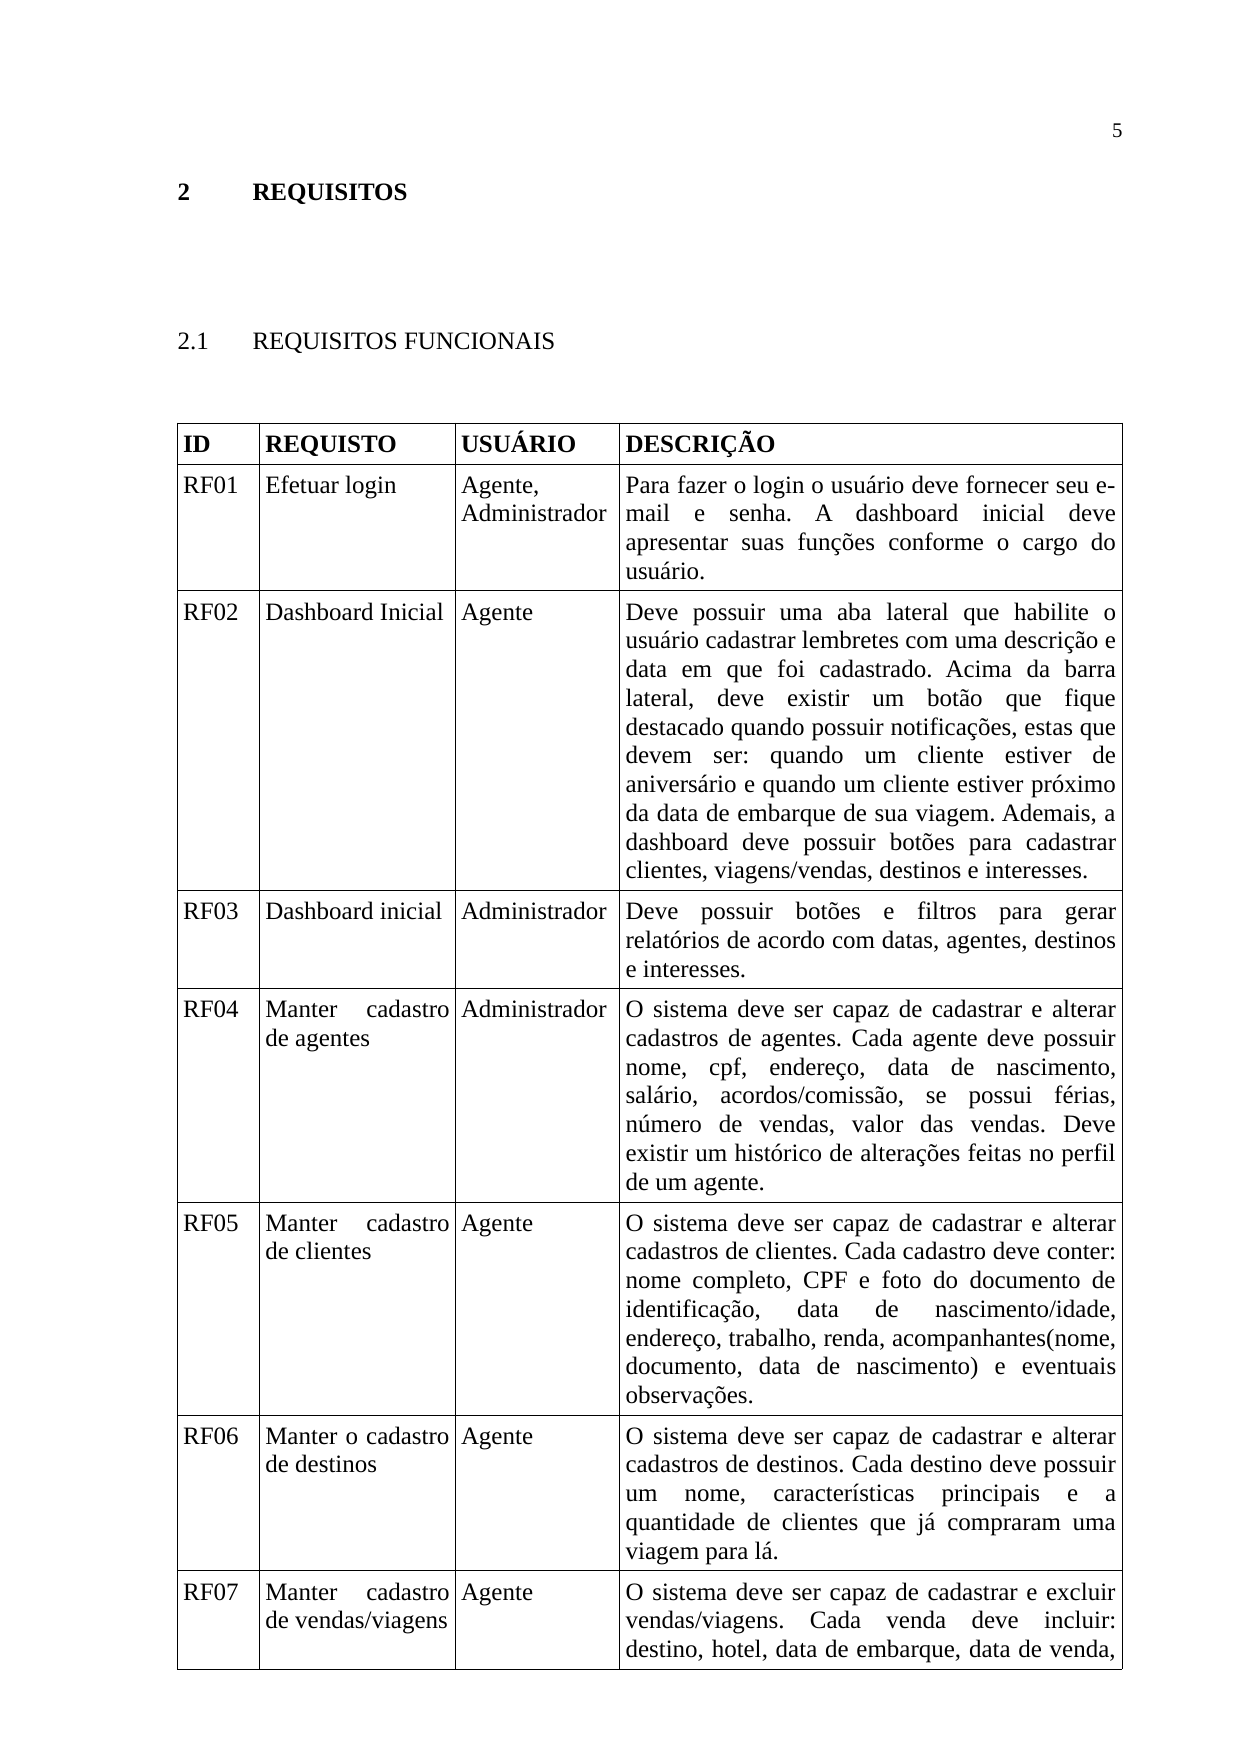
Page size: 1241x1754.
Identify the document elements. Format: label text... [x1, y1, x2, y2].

table_cell Dashboard inicial [260, 891, 455, 988]
table_cell O sistema deve ser capaz de cadastrar e alterar cadastros de destinos. Cada destino deve possuir um nome, características principais e a quantidade de clientes que já compraram uma viagem para lá. [620, 1416, 1122, 1570]
table_cell RF06 [178, 1416, 259, 1570]
table_cell Dashboard Inicial [260, 591, 455, 890]
table_cell Administrador [456, 891, 619, 988]
table_header DESCRIÇÃO [620, 424, 1122, 463]
table_cell Manter o cadastro de destinos [260, 1416, 455, 1570]
table_cell Efetuar login [260, 465, 455, 590]
table_cell Deve possuir uma aba lateral que habilite o usuário cadastrar lembretes com uma descrição e data em que foi cadastrado. Acima da barra lateral, deve existir um botão que fique destacado quando possuir notificações, estas que devem ser: quando um cliente estiver de aniversário e quando um cliente estiver próximo da data de embarque de sua viagem. Ademais, a dashboard deve possuir botões para cadastrar clientes, viagens/vendas, destinos e interesses. [620, 591, 1122, 890]
subtitle Requisitos funcionais [177, 326, 1122, 355]
table_cell RF04 [178, 989, 259, 1201]
table_cell RF01 [178, 465, 259, 590]
subtitle Requisitos [177, 177, 1122, 206]
table_header REQUISTO [260, 424, 455, 463]
table_cell Administrador [456, 989, 619, 1201]
table_cell RF07 [178, 1571, 259, 1668]
table_cell RF02 [178, 591, 259, 890]
table_cell RF05 [178, 1203, 259, 1414]
table_cell Para fazer o login o usuário deve fornecer seu e-mail e senha. A dashboard inicial deve apresentar suas funções conforme o cargo do usuário. [620, 465, 1122, 590]
table_cell O sistema deve ser capaz de cadastrar e alterar cadastros de agentes. Cada agente deve possuir nome, cpf, endereço, data de nascimento, salário, acordos/comissão, se possui férias, número de vendas, valor das vendas. Deve existir um histórico de alterações feitas no perfil de um agente. [620, 989, 1122, 1201]
table_cell Manter cadastro de clientes [260, 1203, 455, 1414]
table_cell Manter cadastro de vendas/viagens [260, 1571, 455, 1668]
table_cell Agente, Administrador [456, 465, 619, 590]
table_cell Agente [456, 591, 619, 890]
table_cell Agente [456, 1571, 619, 1668]
table_cell Manter cadastro de agentes [260, 989, 455, 1201]
table_cell Agente [456, 1203, 619, 1414]
table_cell O sistema deve ser capaz de cadastrar e excluir vendas/viagens. Cada venda deve incluir: destino, hotel, data de embarque, data de venda, [620, 1571, 1122, 1668]
table_cell Deve possuir botões e filtros para gerar relatórios de acordo com datas, agentes, destinos e interesses. [620, 891, 1122, 988]
table_cell Agente [456, 1416, 619, 1570]
table_cell RF03 [178, 891, 259, 988]
table_header USUÁRIO [456, 424, 619, 463]
table_header ID [178, 424, 259, 463]
table_cell O sistema deve ser capaz de cadastrar e alterar cadastros de clientes. Cada cadastro deve conter: nome completo, CPF e foto do documento de identificação, data de nascimento/idade, endereço, trabalho, renda, acompanhantes(nome, documento, data de nascimento) e eventuais observações. [620, 1203, 1122, 1414]
